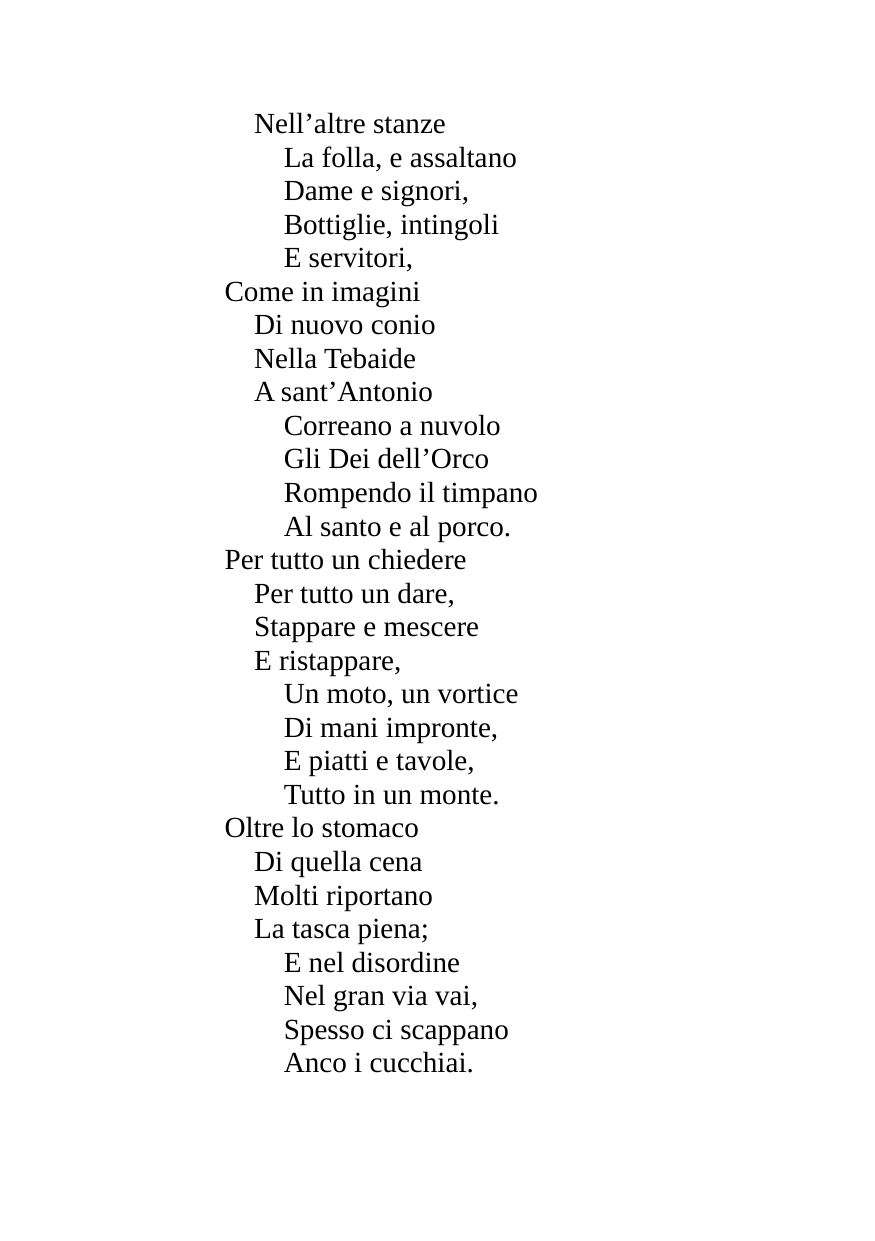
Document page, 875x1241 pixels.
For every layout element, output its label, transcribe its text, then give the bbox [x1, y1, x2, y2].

text Come in imagini Di nuovo conio Nella Tebaide A sant’Antonio [224, 274, 768, 408]
text E nel disordine Nel gran via vai, Spesso ci scappano Anco i cucchiai. [283, 945, 768, 1079]
text La folla, e assaltano Dame e signori, Bottiglie, intingoli E servitori, [283, 140, 768, 274]
text Nell’altre stanze [224, 106, 768, 140]
text Correano a nuvolo Gli Dei dell’Orco Rompendo il timpano Al santo e al porco. [283, 408, 768, 542]
text Un moto, un vortice Di mani impronte, E piatti e tavole, Tutto in un monte. [283, 676, 768, 811]
text Per tutto un chiedere Per tutto un dare, Stappare e mescere E ristappare, [224, 542, 768, 676]
text Oltre lo stomaco Di quella cena Molti riportano La tasca piena; [224, 811, 768, 945]
